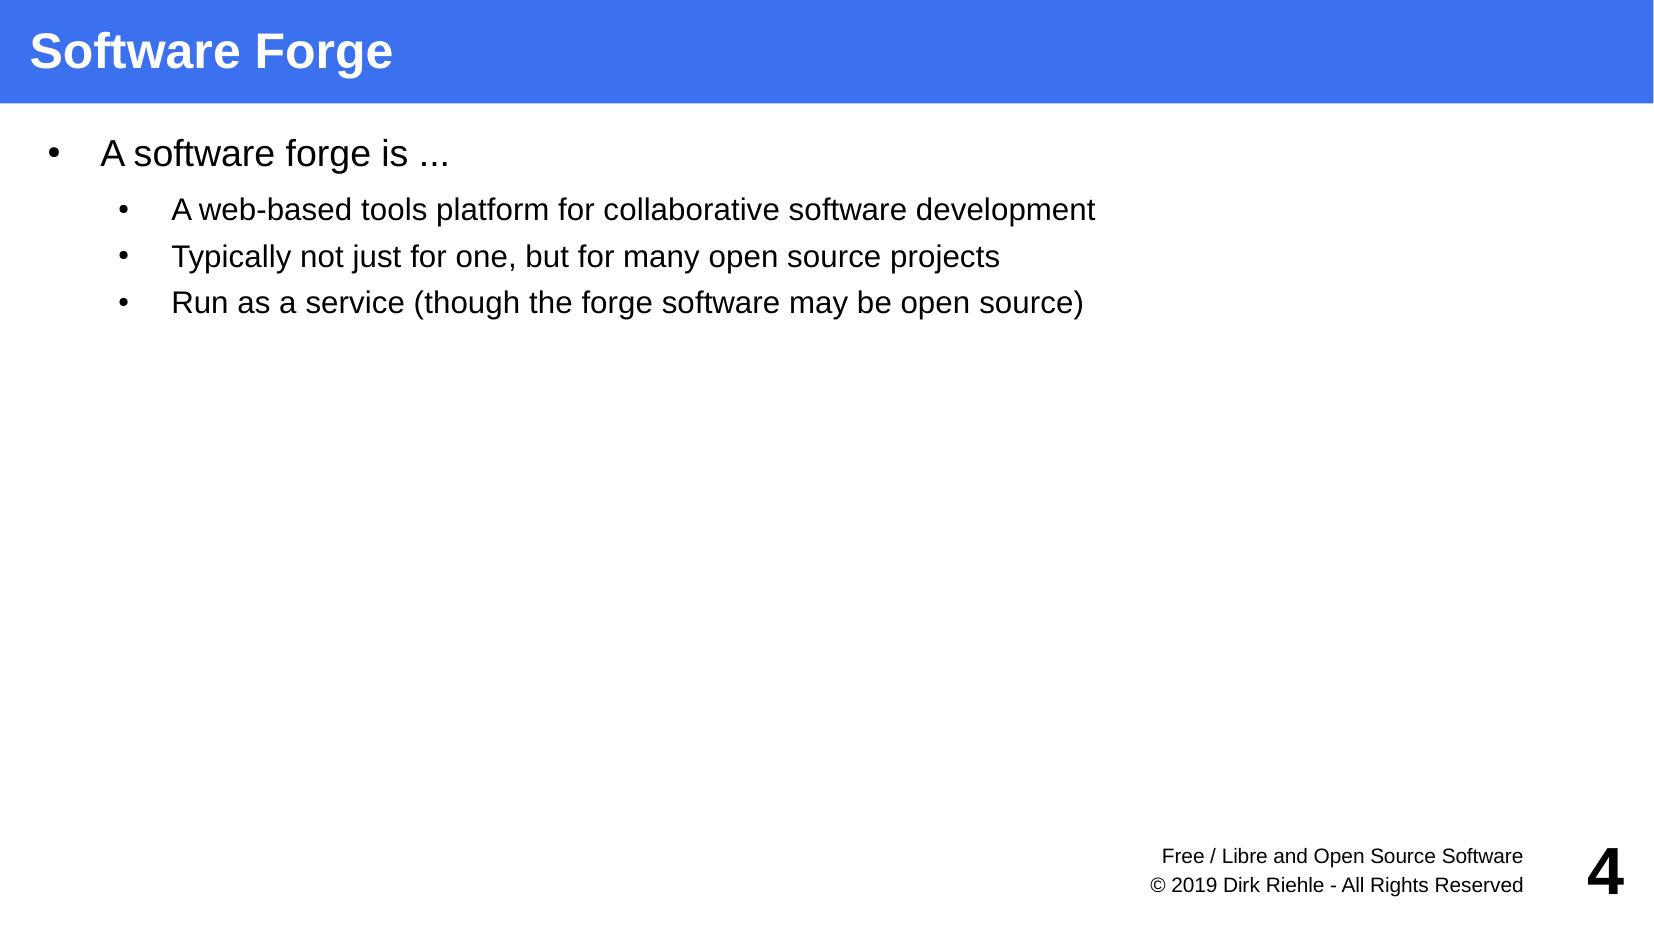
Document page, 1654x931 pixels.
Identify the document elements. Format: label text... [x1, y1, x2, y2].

list A software forge is ... A web-based tools platform for collaborative software development Typically not just for one, but for many open source projects Run as a service (though the forge software may be open source) [29, 132, 1625, 813]
title Software Forge [0, 0, 1654, 104]
